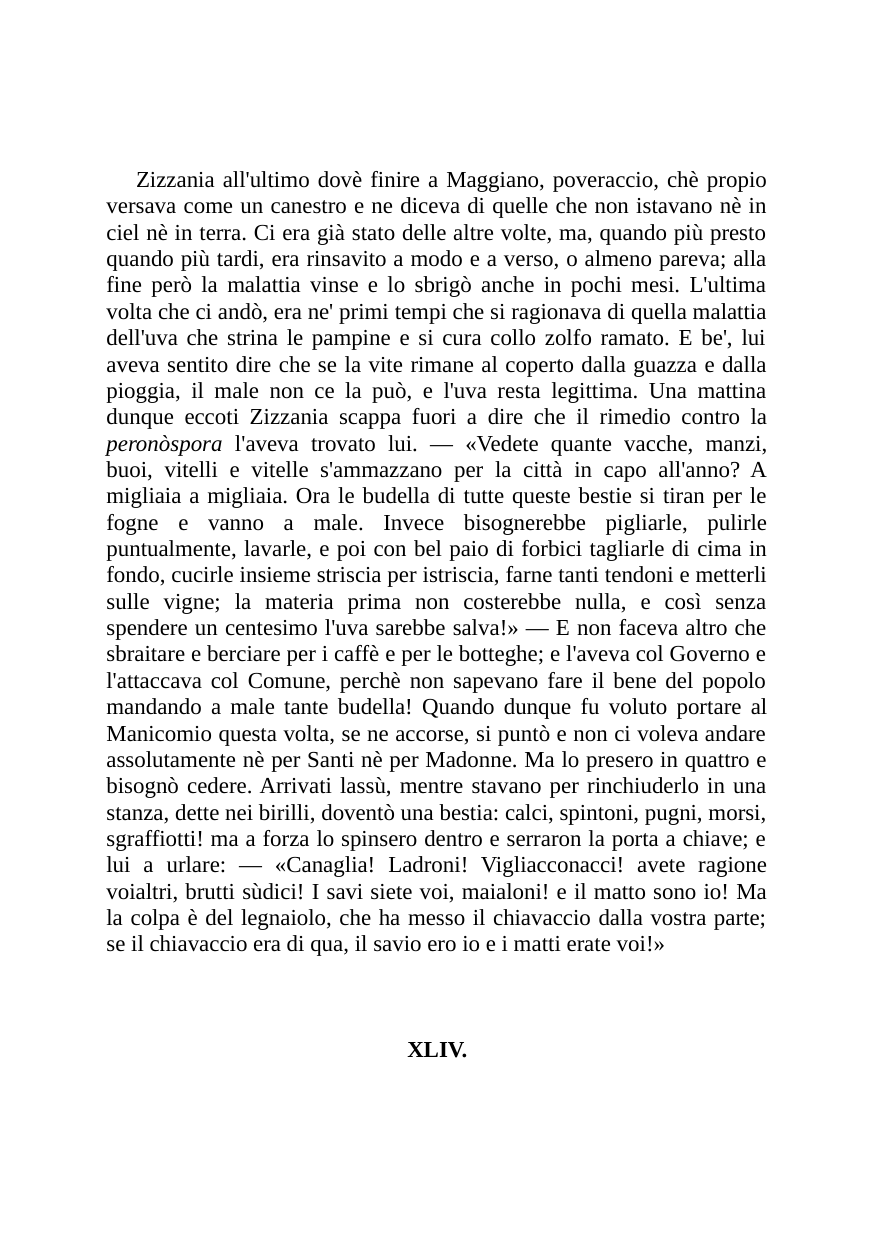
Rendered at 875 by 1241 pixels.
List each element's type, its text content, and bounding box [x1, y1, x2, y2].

text Zizzania all'ultimo dovè finire a Maggiano, poveraccio, chè propio versava come un canestro e ne diceva di quelle che non istavano nè in ciel nè in terra. Ci era già stato delle altre volte, ma, quando più presto quando più tardi, era rinsavito a modo e a verso, o almeno pareva; alla fine però la malattia vinse e lo sbrigò anche in pochi mesi. L'ultima volta che ci andò, era ne' primi tempi che si ragionava di quella malattia dell'uva che strina le pampine e si cura collo zolfo ramato. E be', lui aveva sentito dire che se la vite rimane al coperto dalla guazza e dalla pioggia, il male non ce la può, e l'uva resta legittima. Una mattina dunque eccoti Zizzania scappa fuori a dire che il rimedio contro la peronòspora l'aveva trovato lui. — «Vedete quante vacche, manzi, buoi, vitelli e vitelle s'ammazzano per la città in capo all'anno? A migliaia a migliaia. Ora le budella di tutte queste bestie si tiran per le fogne e vanno a male. Invece bisognerebbe pigliarle, pulirle puntualmente, lavarle, e poi con bel paio di forbici tagliarle di cima in fondo, cucirle insieme striscia per istriscia, farne tanti tendoni e metterli sulle vigne; la materia prima non costerebbe nulla, e così senza spendere un centesimo l'uva sarebbe salva!» — E non faceva altro che sbraitare e berciare per i caffè e per le botteghe; e l'aveva col Governo e l'attaccava col Comune, perchè non sapevano fare il bene del popolo mandando a male tante budella! Quando dunque fu voluto portare al Manicomio questa volta, se ne accorse, si puntò e non ci voleva andare assolutamente nè per Santi nè per Madonne. Ma lo presero in quattro e bisognò cedere. Arrivati lassù, mentre stavano per rinchiuderlo in una stanza, dette nei birilli, doventò una bestia: calci, spintoni, pugni, morsi, sgraffiotti! ma a forza lo spinsero dentro e serraron la porta a chiave; e lui a urlare: — «Canaglia! Ladroni! Vigliacconacci! avete ragione voialtri, brutti sùdici! I savi siete voi, maialoni! e il matto sono io! Ma la colpa è del legnaiolo, che ha messo il chiavaccio dalla vostra parte; se il chiavaccio era di qua, il savio ero io e i matti erate voi!» [106, 166, 768, 957]
text XLIV. [106, 1036, 768, 1062]
